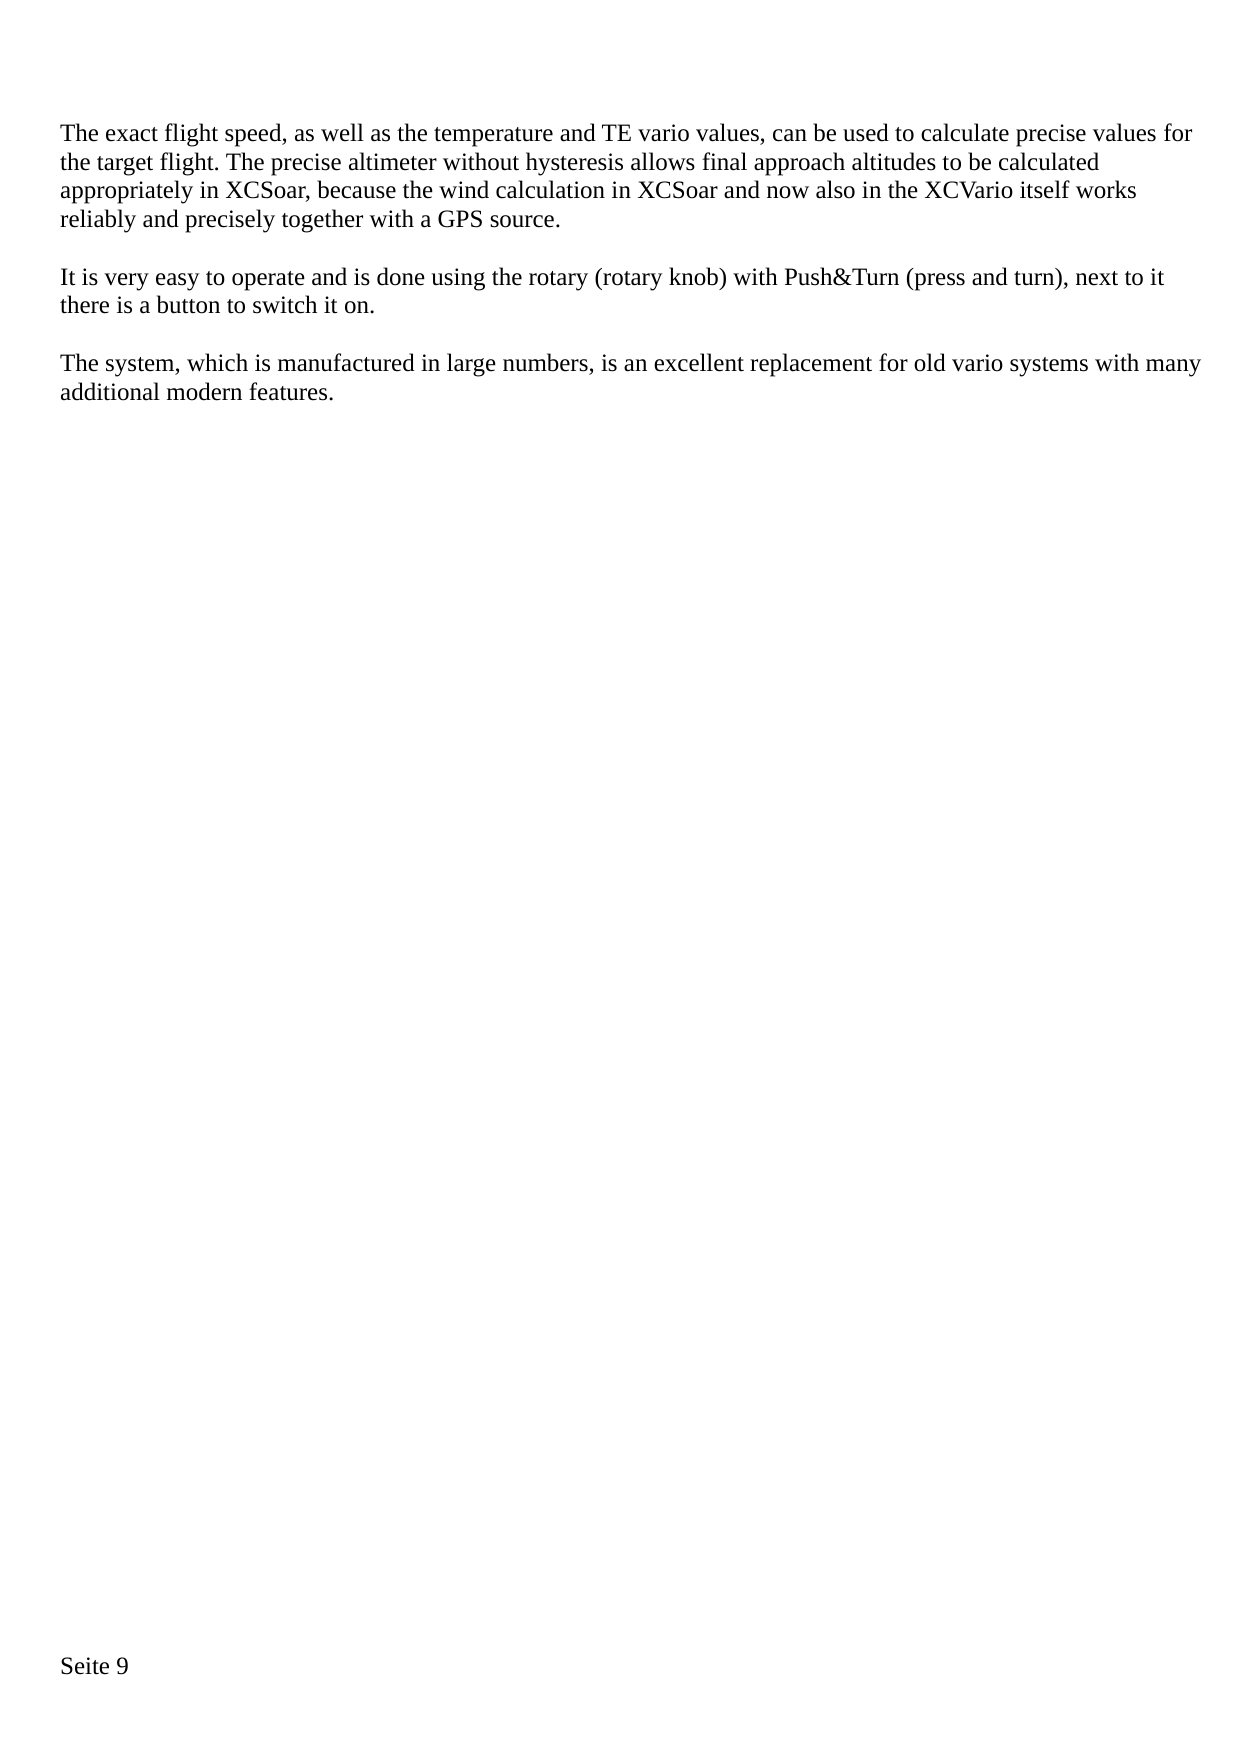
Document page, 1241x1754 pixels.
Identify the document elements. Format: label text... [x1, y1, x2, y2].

text The exact flight speed, as well as the temperature and TE vario values, can be used to calculate precise values ​​for the target flight. The precise altimeter without hysteresis allows final approach altitudes to be calculated appropriately in XCSoar, because the wind calculation in XCSoar and now also in the XCVario itself works reliably and precisely together with a GPS source. It is very easy to operate and is done using the rotary (rotary knob) with Push&Turn (press and turn), next to it there is a button to switch it on. The system, which is manufactured in large numbers, is an excellent replacement for old vario systems with many additional modern features. [60, 118, 1207, 406]
